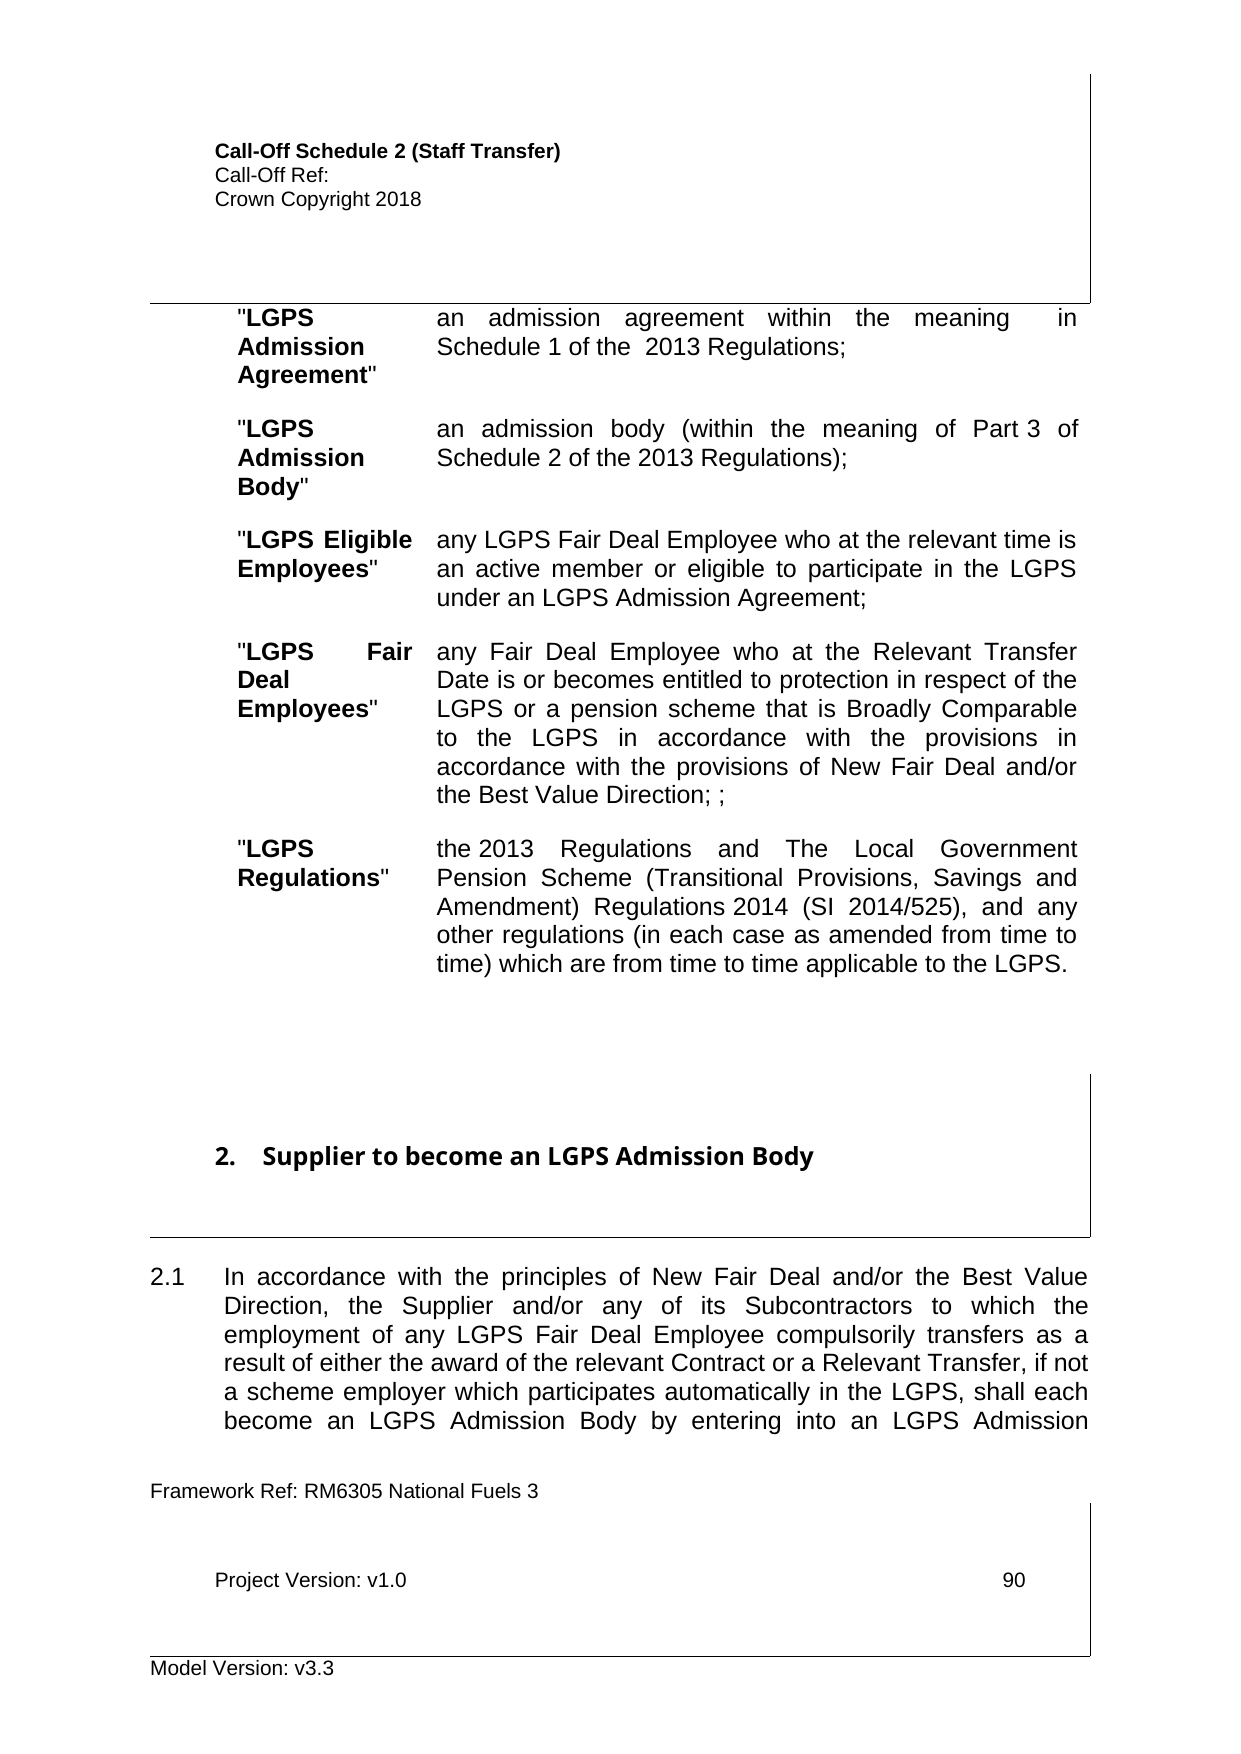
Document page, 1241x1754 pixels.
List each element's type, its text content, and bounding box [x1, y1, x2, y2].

list Supplier to become an LGPS Admission Body [150, 1074, 1090, 1237]
table_cell "LGPS Admission Agreement" [150, 303, 424, 414]
table_cell any Fair Deal Employee who at the Relevant Transfer Date is or becomes entitled to protection in respect of the LGPS or a pension scheme that is Broadly Comparable to the LGPS in accordance with the provisions in accordance with the provisions of New Fair Deal and/or the Best Value Direction; ; [425, 637, 1090, 834]
table_cell "LGPS Eligible Employees" [150, 525, 424, 637]
table_cell "LGPS Fair Deal Employees" [150, 637, 424, 834]
list In accordance with the principles of New Fair Deal and/or the Best Value Direction, the Supplier and/or any of its Subcontractors to which the employment of any LGPS Fair Deal Employee compulsorily transfers as a result of either the award of the relevant Contract or a Relevant Transfer, if not a scheme employer which participates automatically in the LGPS, shall each become an LGPS Admission Body by entering into an LGPS Admission [150, 1262, 1090, 1434]
table_cell an admission agreement within the meaning in Schedule 1 of the 2013 Regulations; [425, 303, 1090, 414]
table_cell "LGPS Admission Body" [150, 414, 424, 525]
table_cell an admission body (within the meaning of Part 3 of Schedule 2 of the 2013 Regulations); [425, 414, 1090, 525]
table_cell "LGPS Regulations" [150, 834, 424, 1008]
table_cell any LGPS Fair Deal Employee who at the relevant time is an active member or eligible to participate in the LGPS under an LGPS Admission Agreement; [425, 525, 1090, 637]
table_cell the 2013 Regulations and The Local Government Pension Scheme (Transitional Provisions, Savings and Amendment) Regulations 2014 (SI 2014/525), and any other regulations (in each case as amended from time to time) which are from time to time applicable to the LGPS. [425, 834, 1090, 1008]
